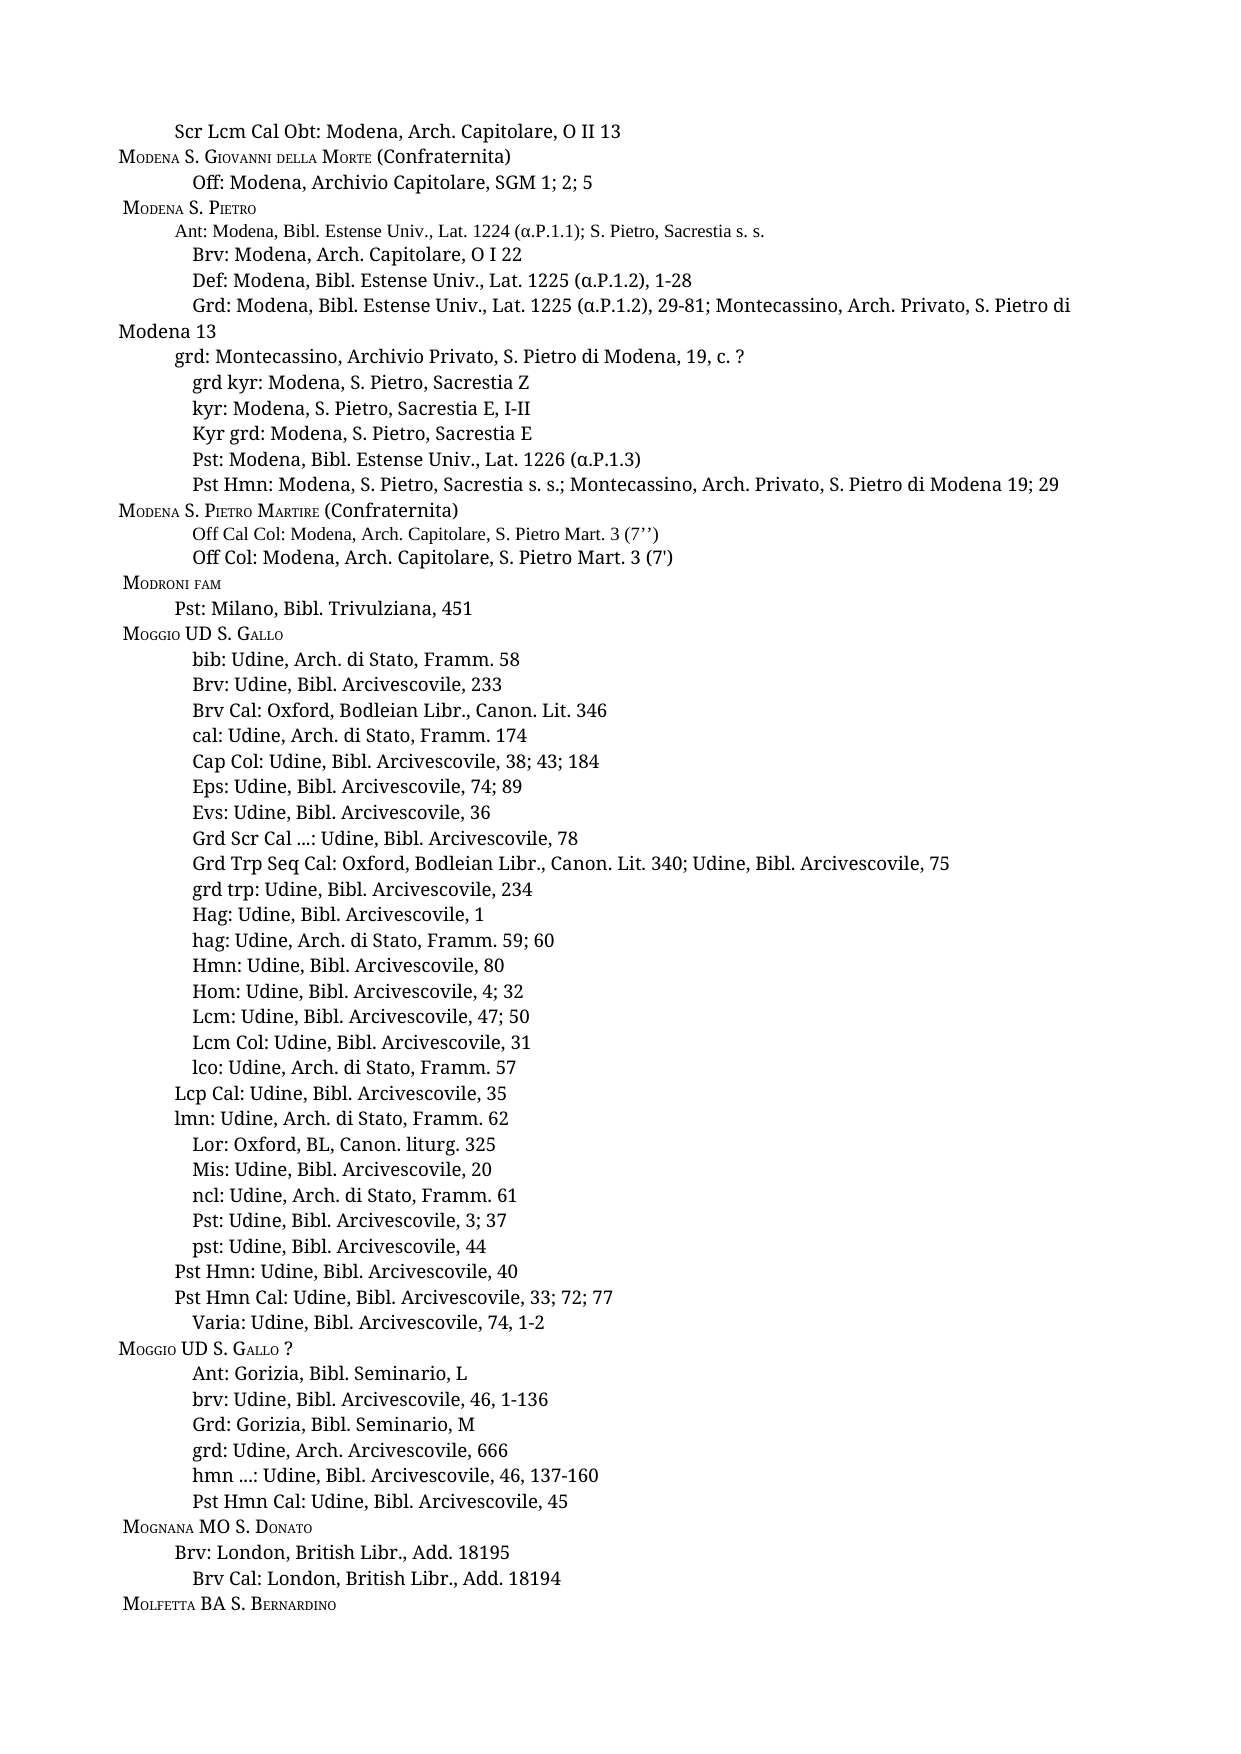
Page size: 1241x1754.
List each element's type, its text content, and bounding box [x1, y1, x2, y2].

text Varia: Udine, Bibl. Arcivescovile, 74, 1-2 [118, 1310, 1122, 1335]
text Hom: Udine, Bibl. Arcivescovile, 4; 32 [118, 978, 1122, 1003]
text Grd: Modena, Bibl. Estense Univ., Lat. 1225 (α.P.1.2), 29-81; Montecassino, Arch. Privato, S. Pietro di Modena 13 [118, 293, 1122, 344]
text Hag: Udine, Bibl. Arcivescovile, 1 [118, 901, 1122, 927]
text Scr Lcm Cal Obt: Modena, Arch. Capitolare, O II 13 [122, 118, 1122, 144]
text Ant: Gorizia, Bibl. Seminario, L [118, 1361, 1122, 1386]
text Moggio UD S. Gallo ? [118, 1335, 1122, 1361]
text Lcp Cal: Udine, Bibl. Arcivescovile, 35 [122, 1080, 1122, 1106]
text lmn: Udine, Arch. di Stato, Framm. 62 [122, 1106, 1122, 1131]
text hag: Udine, Arch. di Stato, Framm. 59; 60 [118, 927, 1122, 952]
text Off: Modena, Archivio Capitolare, SGM 1; 2; 5 [118, 169, 1122, 195]
text Pst Hmn Cal: Udine, Bibl. Arcivescovile, 33; 72; 77 [122, 1284, 1122, 1310]
text kyr: Modena, S. Pietro, Sacrestia E, I-II [118, 395, 1122, 420]
text Cap Col: Udine, Bibl. Arcivescovile, 38; 43; 184 [118, 748, 1122, 774]
text Grd Scr Cal ...: Udine, Bibl. Arcivescovile, 78 [118, 825, 1122, 850]
text Pst: Udine, Bibl. Arcivescovile, 3; 37 [118, 1208, 1122, 1233]
text Mis: Udine, Bibl. Arcivescovile, 20 [118, 1157, 1122, 1182]
text Hmn: Udine, Bibl. Arcivescovile, 80 [118, 952, 1122, 978]
text grd: Udine, Arch. Arcivescovile, 666 [118, 1437, 1122, 1463]
text Pst: Milano, Bibl. Trivulziana, 451 [122, 595, 1122, 621]
text Evs: Udine, Bibl. Arcivescovile, 36 [118, 799, 1122, 825]
text ncl: Udine, Arch. di Stato, Framm. 61 [118, 1182, 1122, 1208]
text pst: Udine, Bibl. Arcivescovile, 44 [118, 1233, 1122, 1259]
text Pst: Modena, Bibl. Estense Univ., Lat. 1226 (α.P.1.3) [118, 446, 1122, 471]
text Molfetta BA S. Bernardino [122, 1590, 1122, 1616]
text Brv Cal: London, British Libr., Add. 18194 [118, 1565, 1122, 1590]
text Grd Trp Seq Cal: Oxford, Bodleian Libr., Canon. Lit. 340; Udine, Bibl. Arcivescovile, 75 [118, 850, 1122, 876]
text Kyr grd: Modena, S. Pietro, Sacrestia E [118, 420, 1122, 446]
text Lcm Col: Udine, Bibl. Arcivescovile, 31 [118, 1029, 1122, 1054]
text Lcm: Udine, Bibl. Arcivescovile, 47; 50 [118, 1003, 1122, 1029]
text brv: Udine, Bibl. Arcivescovile, 46, 1-136 [118, 1386, 1122, 1412]
text Modena S. Giovanni della Morte (Confraternita) [118, 144, 1122, 169]
text Brv: Modena, Arch. Capitolare, O I 22 [118, 242, 1122, 267]
text Brv: London, British Libr., Add. 18195 [122, 1539, 1122, 1565]
text Moggio UD S. Gallo [122, 621, 1122, 646]
text cal: Udine, Arch. di Stato, Framm. 174 [118, 723, 1122, 748]
text Mognana MO S. Donato [122, 1514, 1122, 1539]
text Brv: Udine, Bibl. Arcivescovile, 233 [118, 672, 1122, 697]
text grd trp: Udine, Bibl. Arcivescovile, 234 [118, 876, 1122, 901]
text Brv Cal: Oxford, Bodleian Libr., Canon. Lit. 346 [118, 697, 1122, 723]
text Lor: Oxford, BL, Canon. liturg. 325 [118, 1131, 1122, 1157]
text Off Cal Col: Modena, Arch. Capitolare, S. Pietro Mart. 3 (7’’) [118, 522, 1122, 544]
text Modroni fam [122, 569, 1122, 595]
text Pst Hmn Cal: Udine, Bibl. Arcivescovile, 45 [118, 1488, 1122, 1514]
text Grd: Gorizia, Bibl. Seminario, M [118, 1412, 1122, 1437]
text Pst Hmn: Udine, Bibl. Arcivescovile, 40 [122, 1259, 1122, 1284]
text bib: Udine, Arch. di Stato, Framm. 58 [118, 646, 1122, 672]
text hmn ...: Udine, Bibl. Arcivescovile, 46, 137-160 [118, 1463, 1122, 1488]
text Modena S. Pietro [122, 195, 1122, 220]
text Modena S. Pietro Martire (Confraternita) [118, 497, 1122, 522]
text lco: Udine, Arch. di Stato, Framm. 57 [118, 1054, 1122, 1080]
text Eps: Udine, Bibl. Arcivescovile, 74; 89 [118, 774, 1122, 799]
text grd kyr: Modena, S. Pietro, Sacrestia Z [118, 369, 1122, 395]
text Off Col: Modena, Arch. Capitolare, S. Pietro Mart. 3 (7') [118, 544, 1122, 569]
text Pst Hmn: Modena, S. Pietro, Sacrestia s. s.; Montecassino, Arch. Privato, S. Pietro di Modena 19; 29 [118, 471, 1122, 497]
text grd: Montecassino, Archivio Privato, S. Pietro di Modena, 19, c. ? [122, 344, 1122, 369]
text Ant: Modena, Bibl. Estense Univ., Lat. 1224 (α.P.1.1); S. Pietro, Sacrestia s. s. [122, 220, 1122, 242]
text Def: Modena, Bibl. Estense Univ., Lat. 1225 (α.P.1.2), 1-28 [118, 267, 1122, 293]
